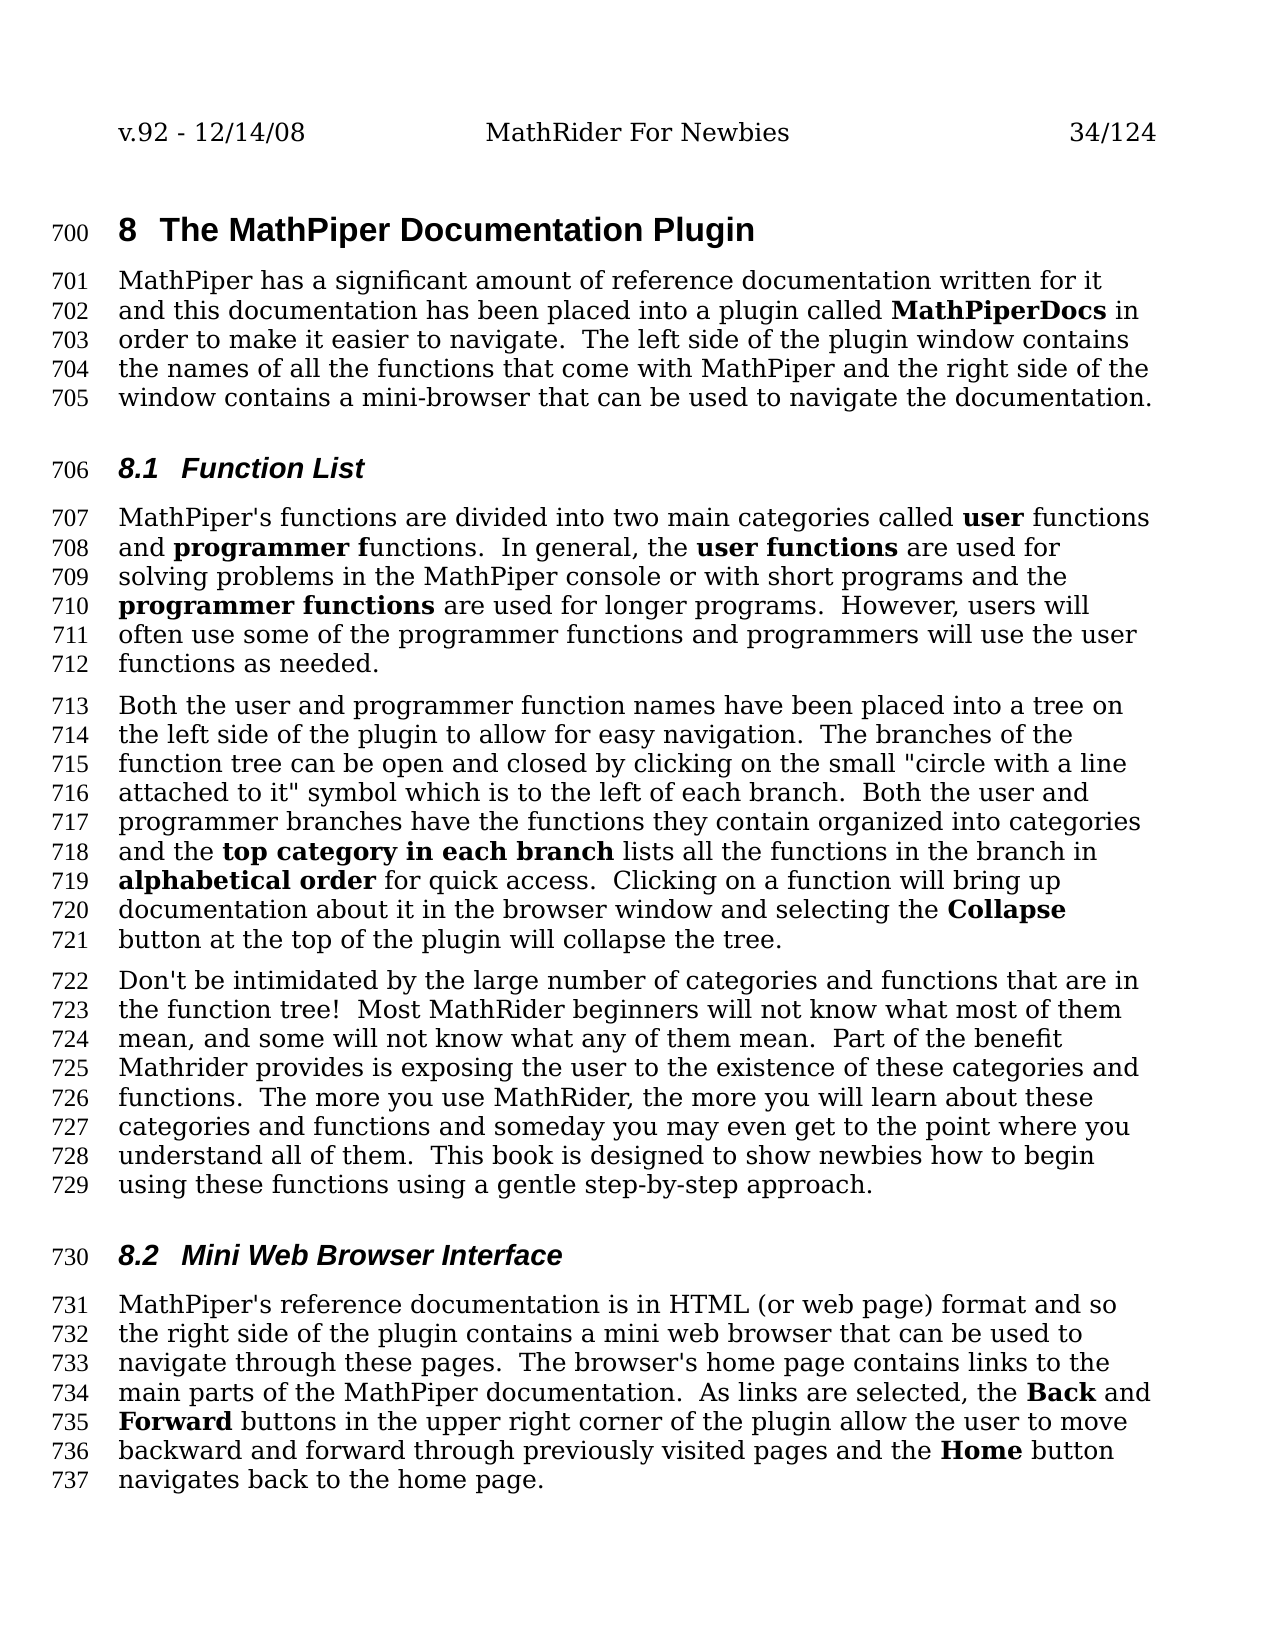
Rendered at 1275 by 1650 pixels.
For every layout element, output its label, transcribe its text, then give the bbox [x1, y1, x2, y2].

subtitle The MathPiper Documentation Plugin [118, 210, 1157, 248]
text MathPiper's functions are divided into two main categories called user functions and programmer functions. In general, the user functions are used for solving problems in the MathPiper console or with short programs and the programmer functions are used for longer programs. However, users will often use some of the programmer functions and programmers will use the user functions as needed. [118, 503, 1157, 679]
text Don't be intimidated by the large number of categories and functions that are in the function tree! Most MathRider beginners will not know what most of them mean, and some will not know what any of them mean. Part of the benefit Mathrider provides is exposing the user to the existence of these categories and functions. The more you use MathRider, the more you will learn about these categories and functions and someday you may even get to the point where you understand all of them. This book is designed to show newbies how to begin using these functions using a gentle step-by-step approach. [118, 966, 1157, 1199]
subtitle Function List [118, 452, 1157, 485]
subtitle Mini Web Browser Interface [118, 1238, 1157, 1272]
text Both the user and programmer function names have been placed into a tree on the left side of the plugin to allow for easy navigation. The branches of the function tree can be open and closed by clicking on the small "circle with a line attached to it" symbol which is to the left of each branch. Both the user and programmer branches have the functions they contain organized into categories and the top category in each branch lists all the functions in the branch in alphabetical order for quick access. Clicking on a function will bring up documentation about it in the browser window and selecting the Collapse button at the top of the plugin will collapse the tree. [118, 691, 1157, 954]
text MathPiper has a significant amount of reference documentation written for it and this documentation has been placed into a plugin called MathPiperDocs in order to make it easier to navigate. The left side of the plugin window contains the names of all the functions that come with MathPiper and the right side of the window contains a mini-browser that can be used to navigate the documentation. [118, 266, 1157, 412]
text MathPiper's reference documentation is in HTML (or web page) format and so the right side of the plugin contains a mini web browser that can be used to navigate through these pages. The browser's home page contains links to the main parts of the MathPiper documentation. As links are selected, the Back and Forward buttons in the upper right corner of the plugin allow the user to move backward and forward through previously visited pages and the Home button navigates back to the home page. [118, 1290, 1157, 1495]
